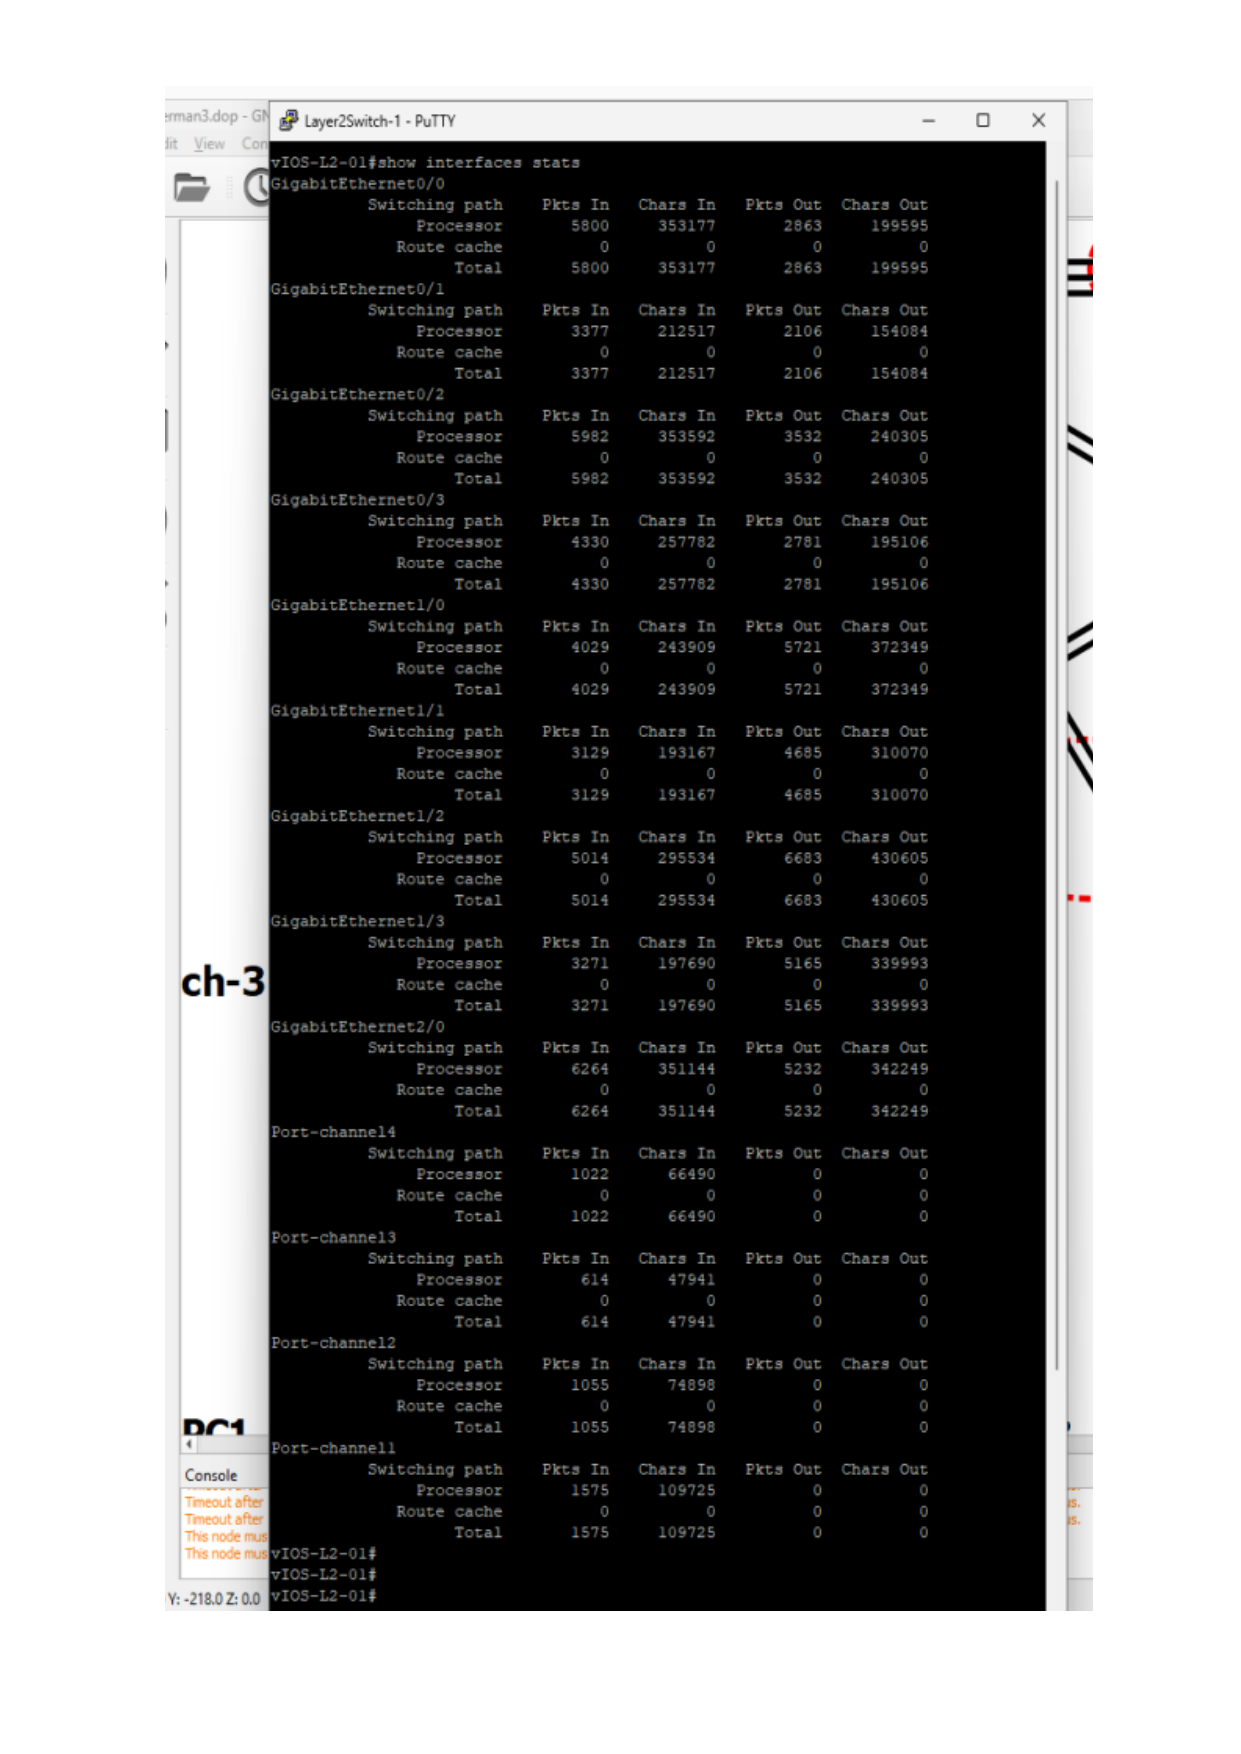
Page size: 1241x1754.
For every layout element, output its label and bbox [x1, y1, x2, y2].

picture [165, 86, 1093, 1611]
